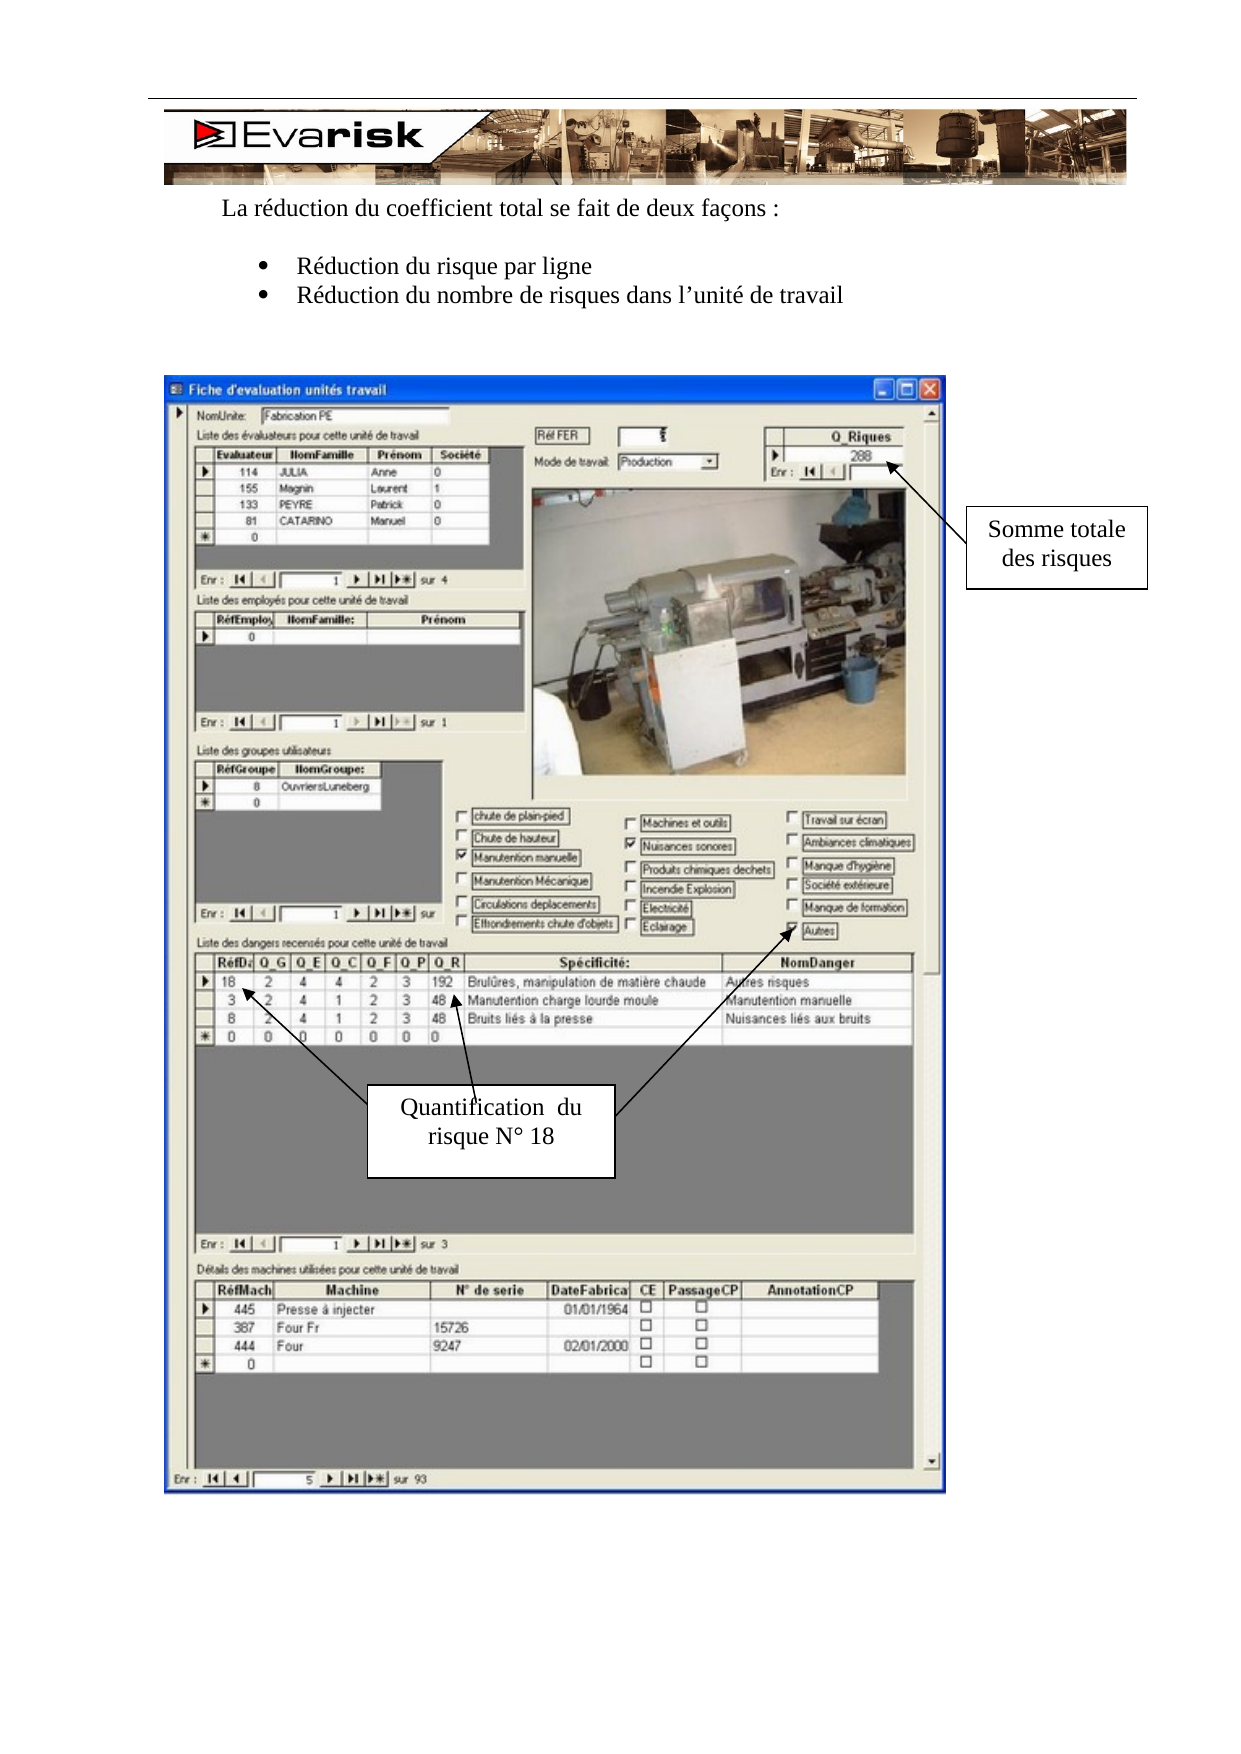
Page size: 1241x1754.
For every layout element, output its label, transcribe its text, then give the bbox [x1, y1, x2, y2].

list Réduction du risque par ligne [259, 251, 1137, 280]
list Réduction du nombre de risques dans l’unité de travail [259, 280, 1137, 308]
text La réduction du coefficient total se fait de deux façons : [148, 193, 1137, 222]
